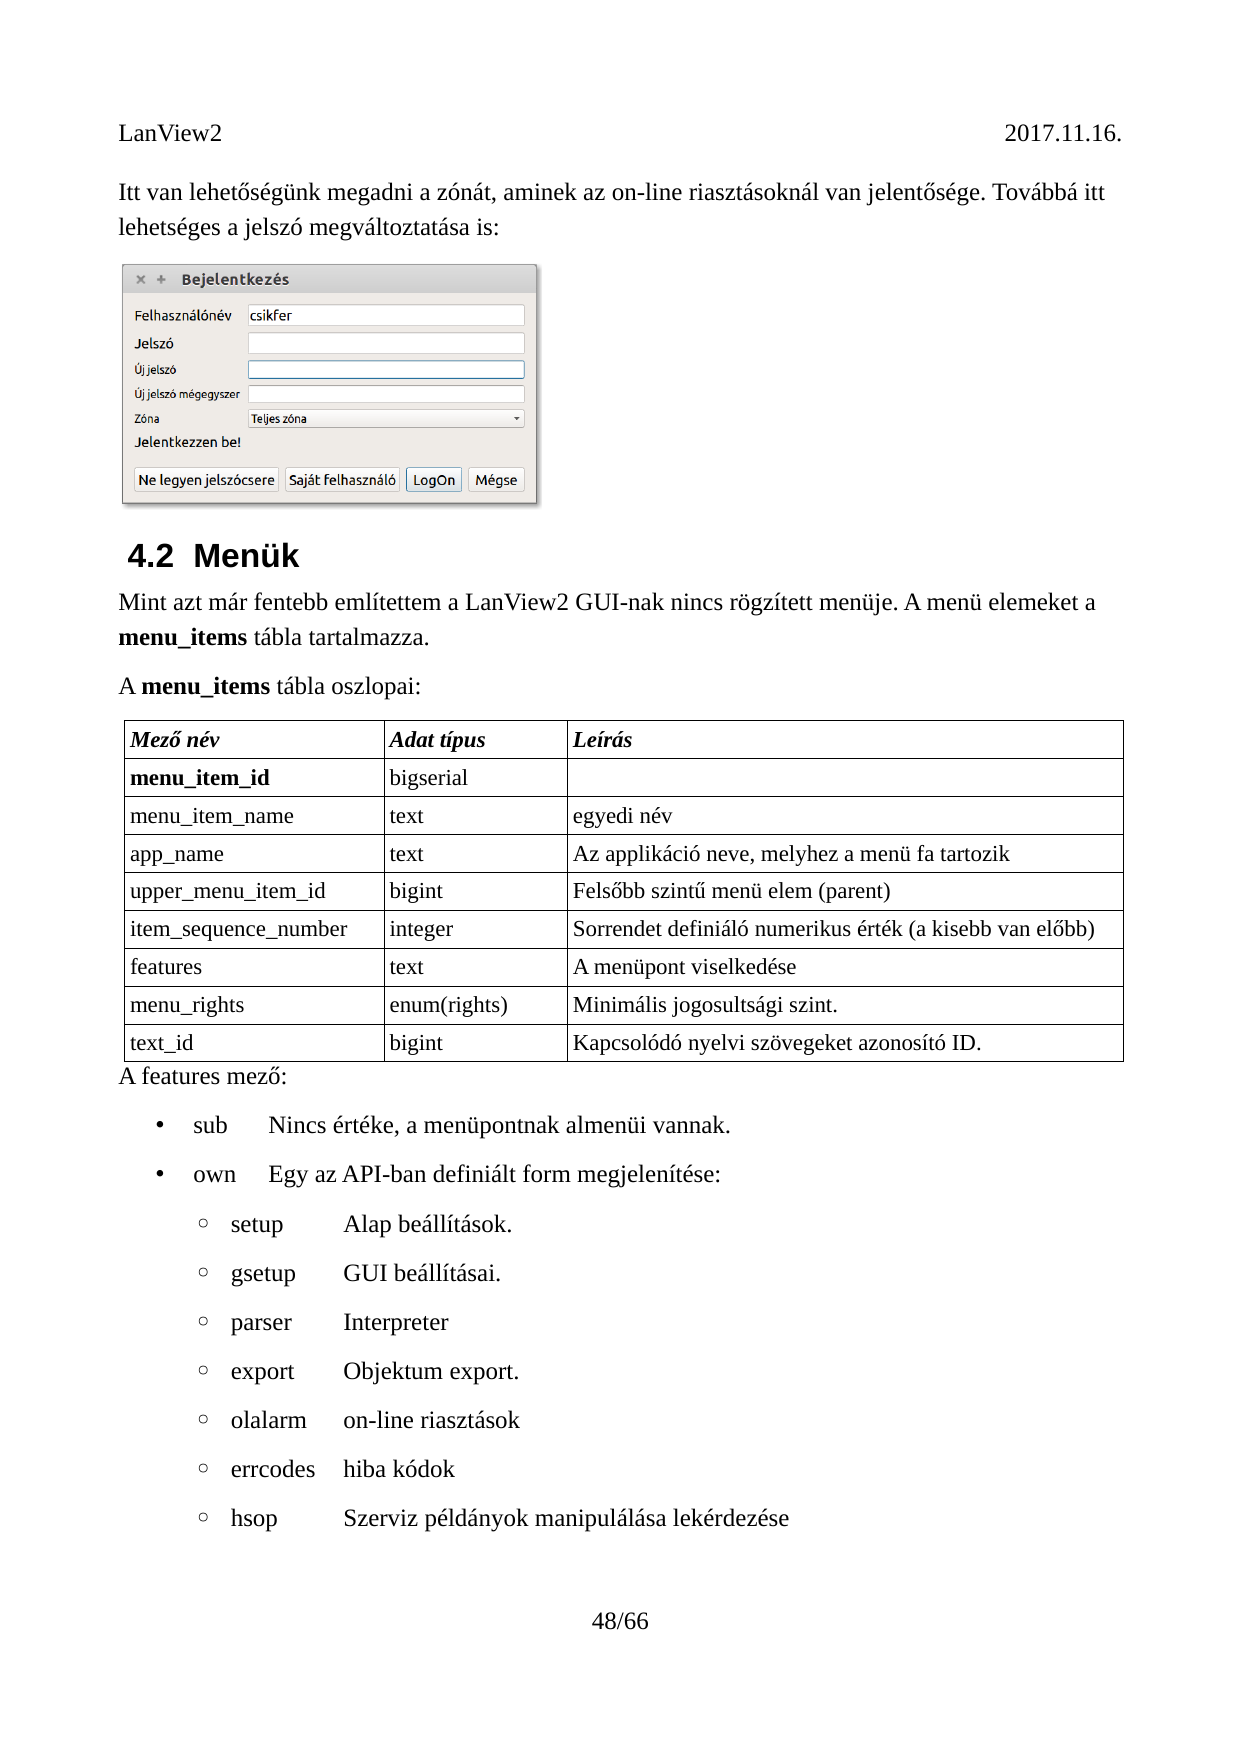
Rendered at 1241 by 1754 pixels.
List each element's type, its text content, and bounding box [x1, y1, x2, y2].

table_cell integer [385, 911, 567, 948]
table_cell text [385, 835, 567, 872]
table_cell menu_rights [125, 987, 384, 1023]
table_cell menu_item_name [125, 797, 384, 834]
table_cell [568, 759, 1123, 796]
list setup Alap beállítások. [193, 1209, 1122, 1237]
text Itt van lehetőségünk megadni a zónát, aminek az on-line riasztásoknál van jelentősége. Továbbá itt lehetséges a jelszó megváltoztatása is: [118, 177, 1122, 240]
table_cell Sorrendet definiáló numerikus érték (a kisebb van előbb) [568, 911, 1123, 948]
table_cell Minimális jogosultsági szint. [568, 987, 1123, 1023]
text A menu_items tábla oszlopai: [118, 671, 1122, 700]
list parser Interpreter [193, 1307, 1122, 1336]
table_cell bigint [385, 873, 567, 910]
table_cell Az applikáció neve, melyhez a menü fa tartozik [568, 835, 1123, 872]
table_cell text_id [125, 1025, 384, 1061]
table_cell app_name [125, 835, 384, 872]
table_cell menu_item_id [125, 759, 384, 796]
list hsop Szerviz példányok manipulálása lekérdezése [193, 1503, 1122, 1532]
list sub Nincs értéke, a menüpontnak almenüi vannak. [156, 1111, 1122, 1139]
list gsetup GUI beállításai. [193, 1258, 1122, 1286]
table_cell A menüpont viselkedése [568, 949, 1123, 986]
table_cell features [125, 949, 384, 986]
table_header Adat típus [385, 721, 567, 758]
table_cell bigint [385, 1025, 567, 1061]
table_cell enum(rights) [385, 987, 567, 1023]
table_header Mező név [125, 721, 384, 758]
table_cell upper_menu_item_id [125, 873, 384, 910]
list errcodes hiba kódok [193, 1454, 1122, 1483]
list own Egy az API-ban definiált form megjelenítése: [156, 1159, 1122, 1188]
table_header Leírás [568, 721, 1123, 758]
subtitle Menük [118, 536, 1122, 575]
picture [118, 260, 543, 510]
list export Objektum export. [193, 1356, 1122, 1384]
table_cell text [385, 949, 567, 986]
table_cell Kapcsolódó nyelvi szövegeket azonosító ID. [568, 1025, 1123, 1061]
table_cell item_sequence_number [125, 911, 384, 948]
table_cell text [385, 797, 567, 834]
table_cell bigserial [385, 759, 567, 796]
list olalarm on-line riasztások [193, 1405, 1122, 1434]
table_cell egyedi név [568, 797, 1123, 834]
text Mint azt már fentebb említettem a LanView2 GUI-nak nincs rögzített menüje. A menü elemeket a menu_items tábla tartalmazza. [118, 587, 1122, 651]
table_cell Felsőbb szintű menü elem (parent) [568, 873, 1123, 910]
text A features mező: [118, 1061, 1122, 1090]
